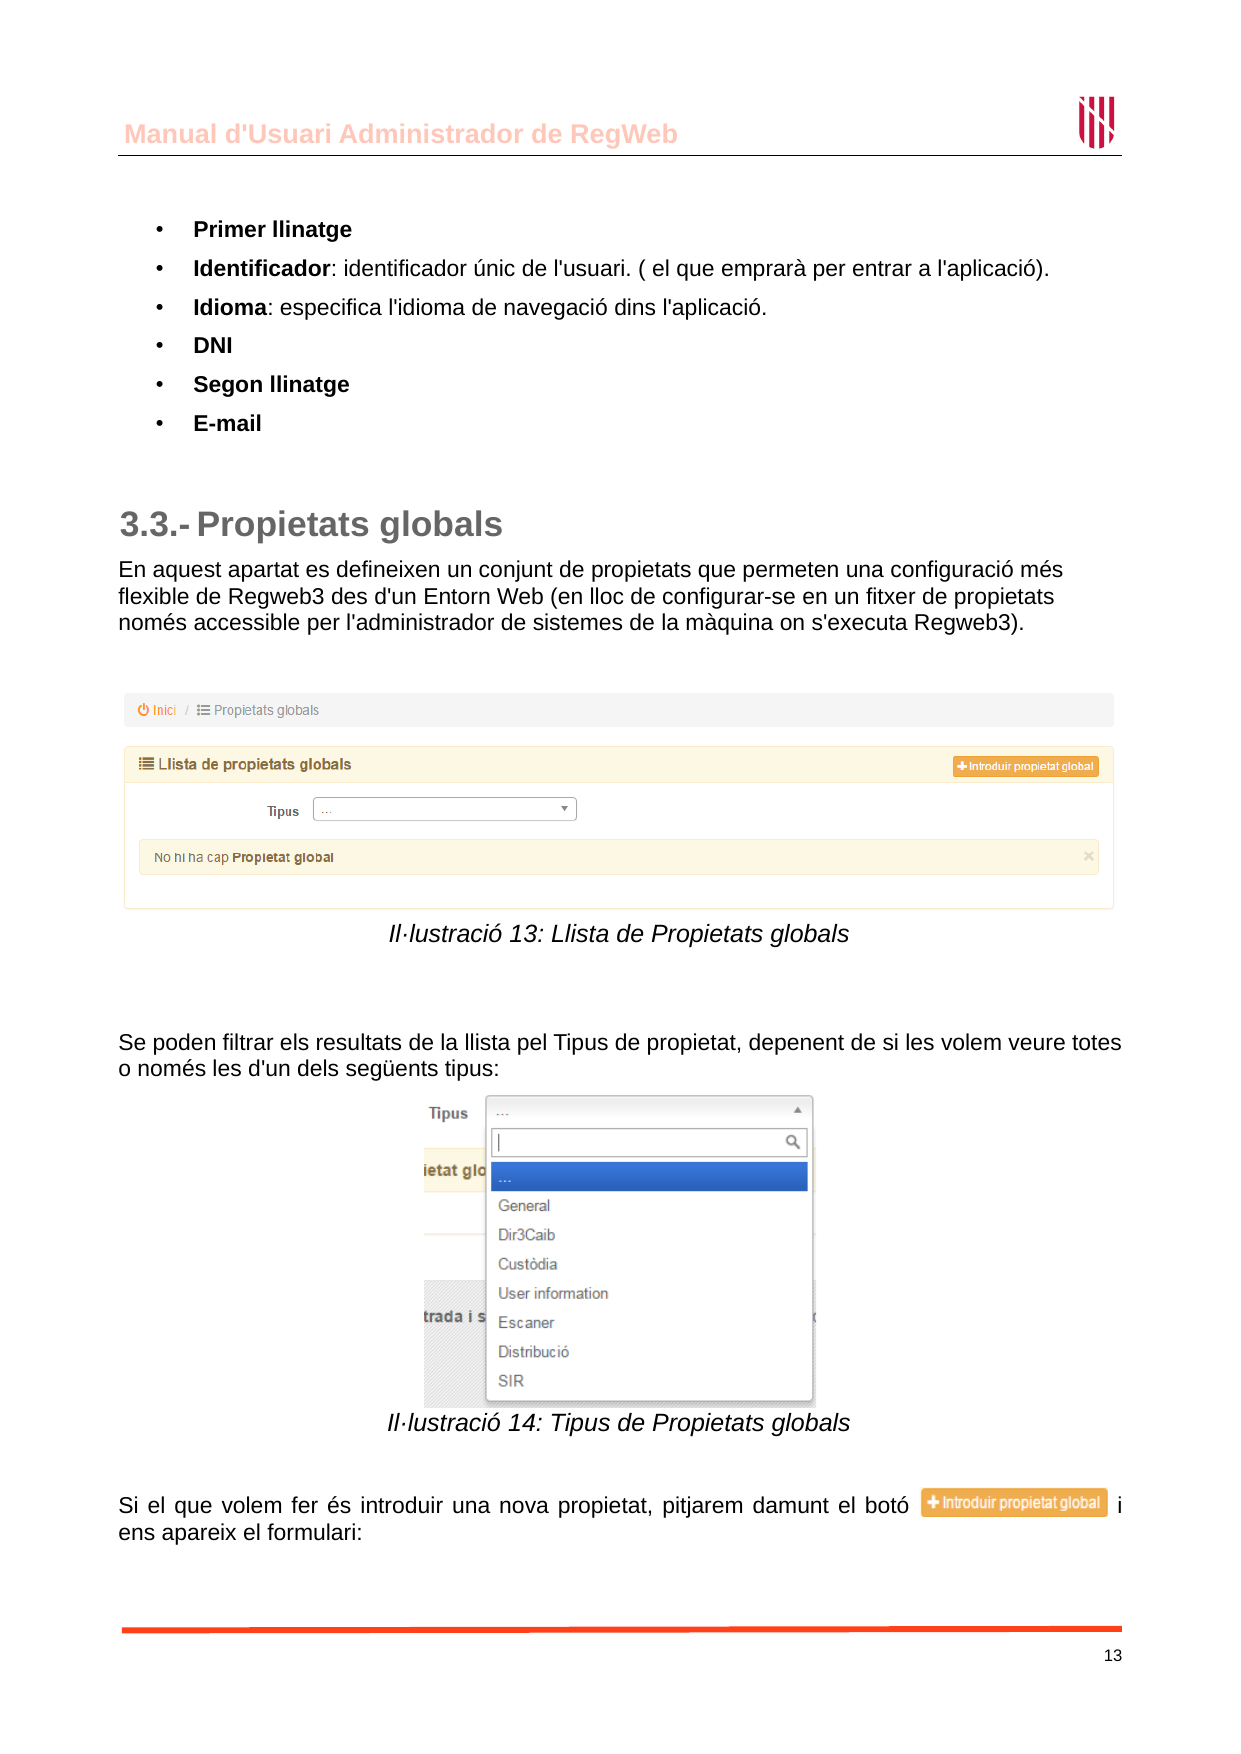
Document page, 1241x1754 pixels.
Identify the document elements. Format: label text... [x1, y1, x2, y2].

list DNI [156, 332, 1122, 359]
list E-mail [156, 410, 1122, 436]
text Se poden filtrar els resultats de la llista pel Tipus de propietat, depenent de si les volem veure totes o només les d'un dels següents tipus: [118, 1029, 1122, 1082]
list Primer llinatge [156, 216, 1122, 242]
list Segon llinatge [156, 371, 1122, 397]
text Il·lustració 13: Llista de Propietats globals [118, 919, 1122, 948]
list Identificador: identificador únic de l'usuari. ( el que emprarà per entrar a l'aplicació). [156, 254, 1122, 281]
list Idioma: especifica l'idioma de navegació dins l'aplicació. [156, 293, 1122, 320]
picture [1076, 94, 1117, 150]
text Il·lustració 14: Tipus de Propietats globals [118, 1107, 1122, 1436]
text En aquest apartat es defineixen un conjunt de propietats que permeten una configuració més flexible de Regweb3 des d'un Entorn Web (en lloc de configurar-se en un fitxer de propietats només accessible per l'administrador de sistemes de la màquina on s'executa Regweb3). [118, 556, 1122, 635]
subtitle Propietats globals [119, 503, 1122, 544]
text Si el que volem fer és introduir una nova propietat, pitjarem damunt el botó i ens apareix el formulari: [118, 1488, 1122, 1545]
